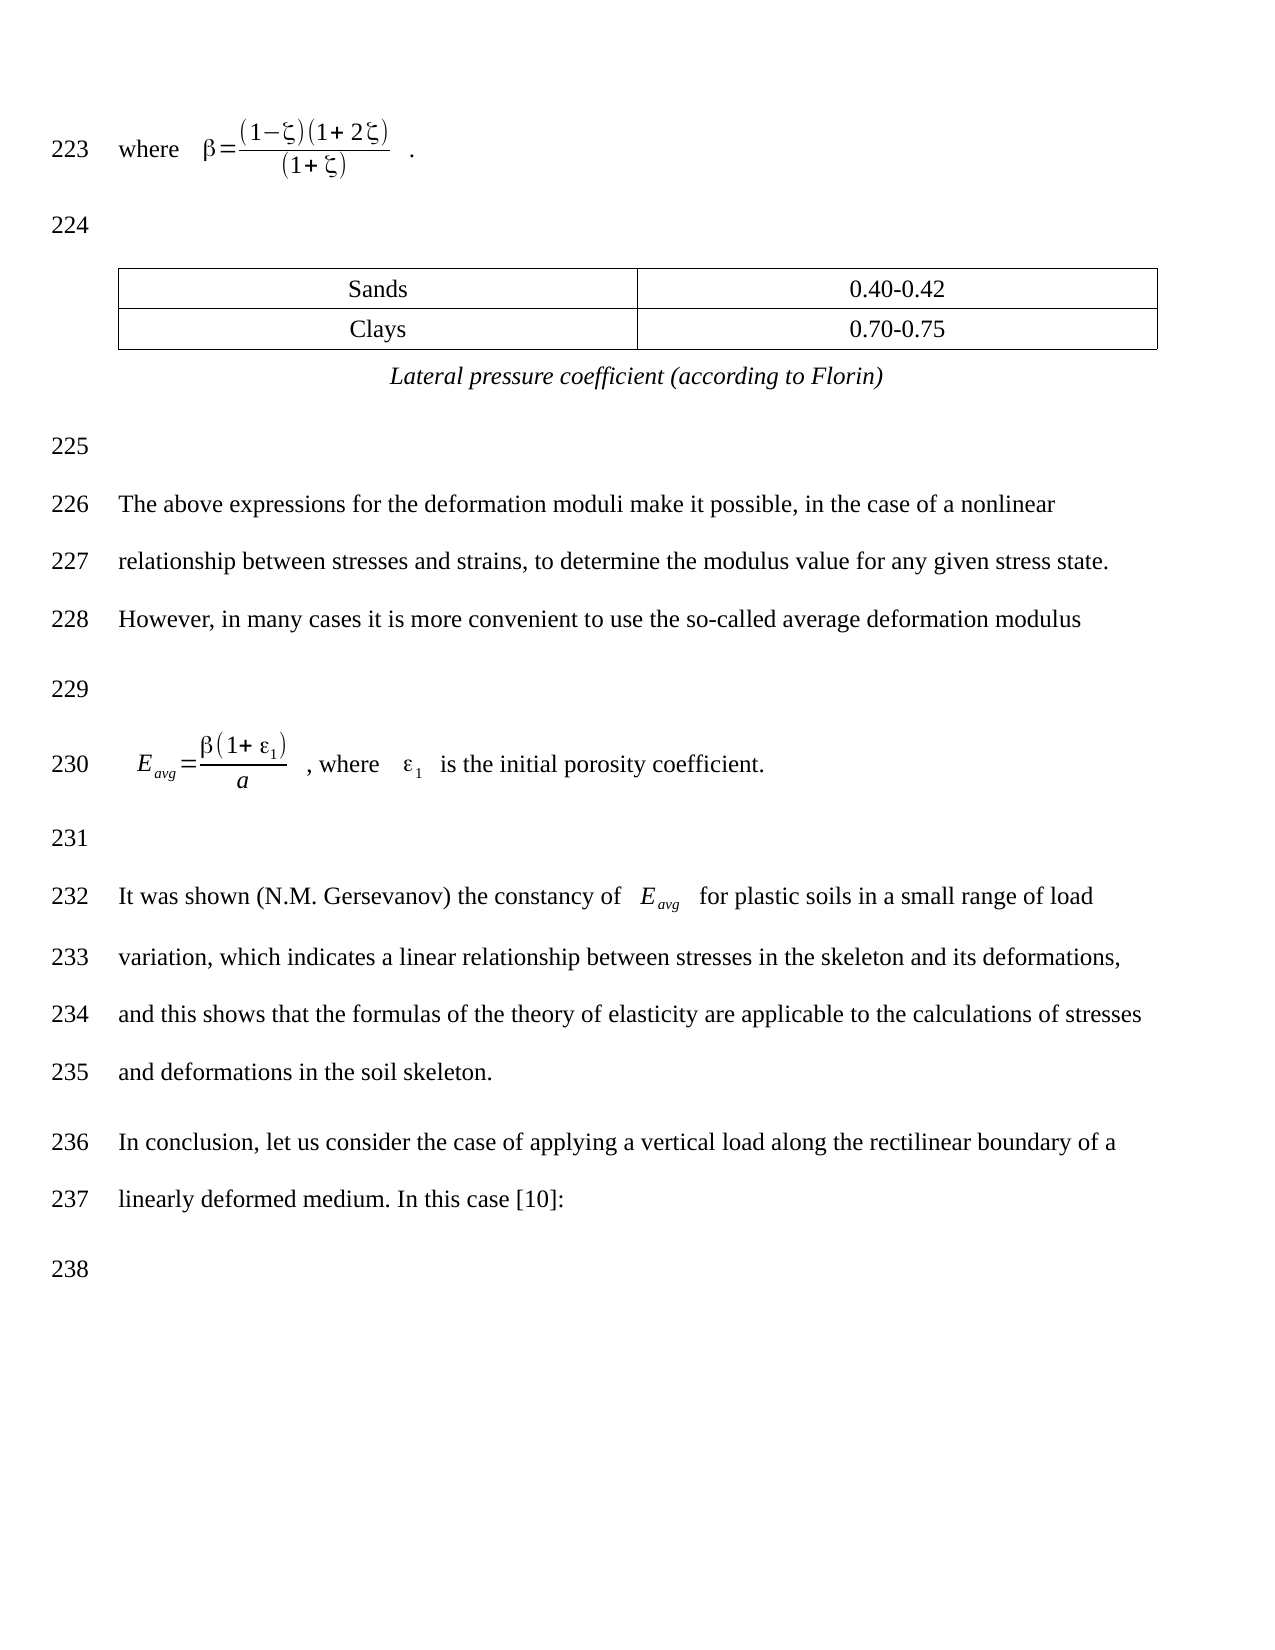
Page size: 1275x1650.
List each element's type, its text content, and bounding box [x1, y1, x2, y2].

table_header Sands [119, 269, 637, 308]
text Lateral pressure coefficient (according to Florin) [118, 361, 1157, 390]
text In conclusion, let us consider the case of applying a vertical load along the rectilinear boundary of a linearly deformed medium. In this case [10]: [118, 1127, 1157, 1213]
table_cell Clays [119, 309, 637, 349]
table_header 0.40-0.42 [638, 269, 1157, 308]
text It was shown (N.M. Gersevanov) the constancy offor plastic soils in a small range of load variation, which indicates a linear relationship between stresses in the skeleton and its deformations, and this shows that the formulas of the theory of elasticity are applicable to the calculations of stresses and deformations in the soil skeleton. [118, 881, 1157, 1086]
table_cell 0.70-0.75 [638, 309, 1157, 349]
text , where is the initial porosity coefficient. [118, 731, 1157, 794]
text The above expressions for the deformation moduli make it possible, in the case of a nonlinear relationship between stresses and strains, to determine the modulus value for any given stress state. However, in many cases it is more convenient to use the so-called average deformation modulus [118, 489, 1157, 632]
text where . [118, 118, 1157, 182]
